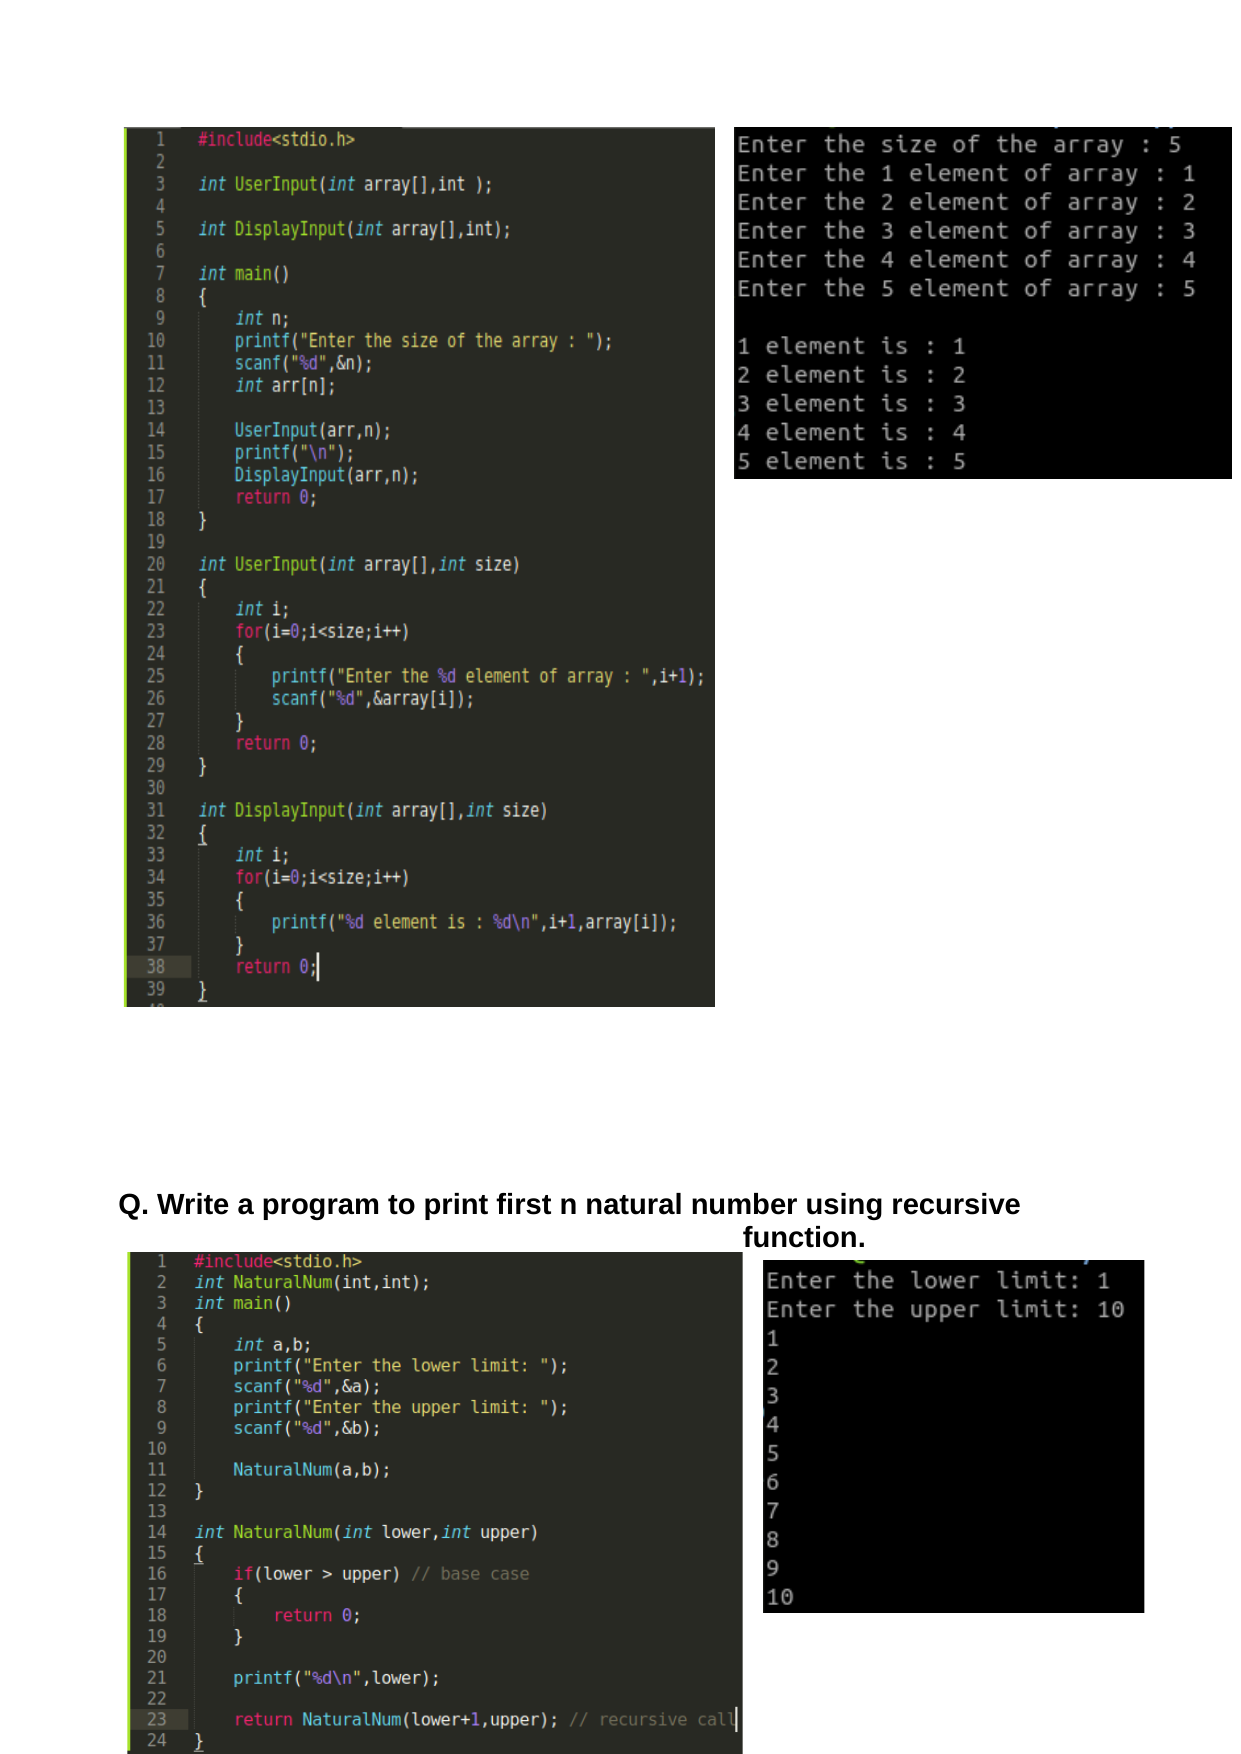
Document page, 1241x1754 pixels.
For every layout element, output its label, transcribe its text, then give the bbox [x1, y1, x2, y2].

text Q. Write a program to print first n natural number using recursive function. [118, 1187, 1122, 1254]
